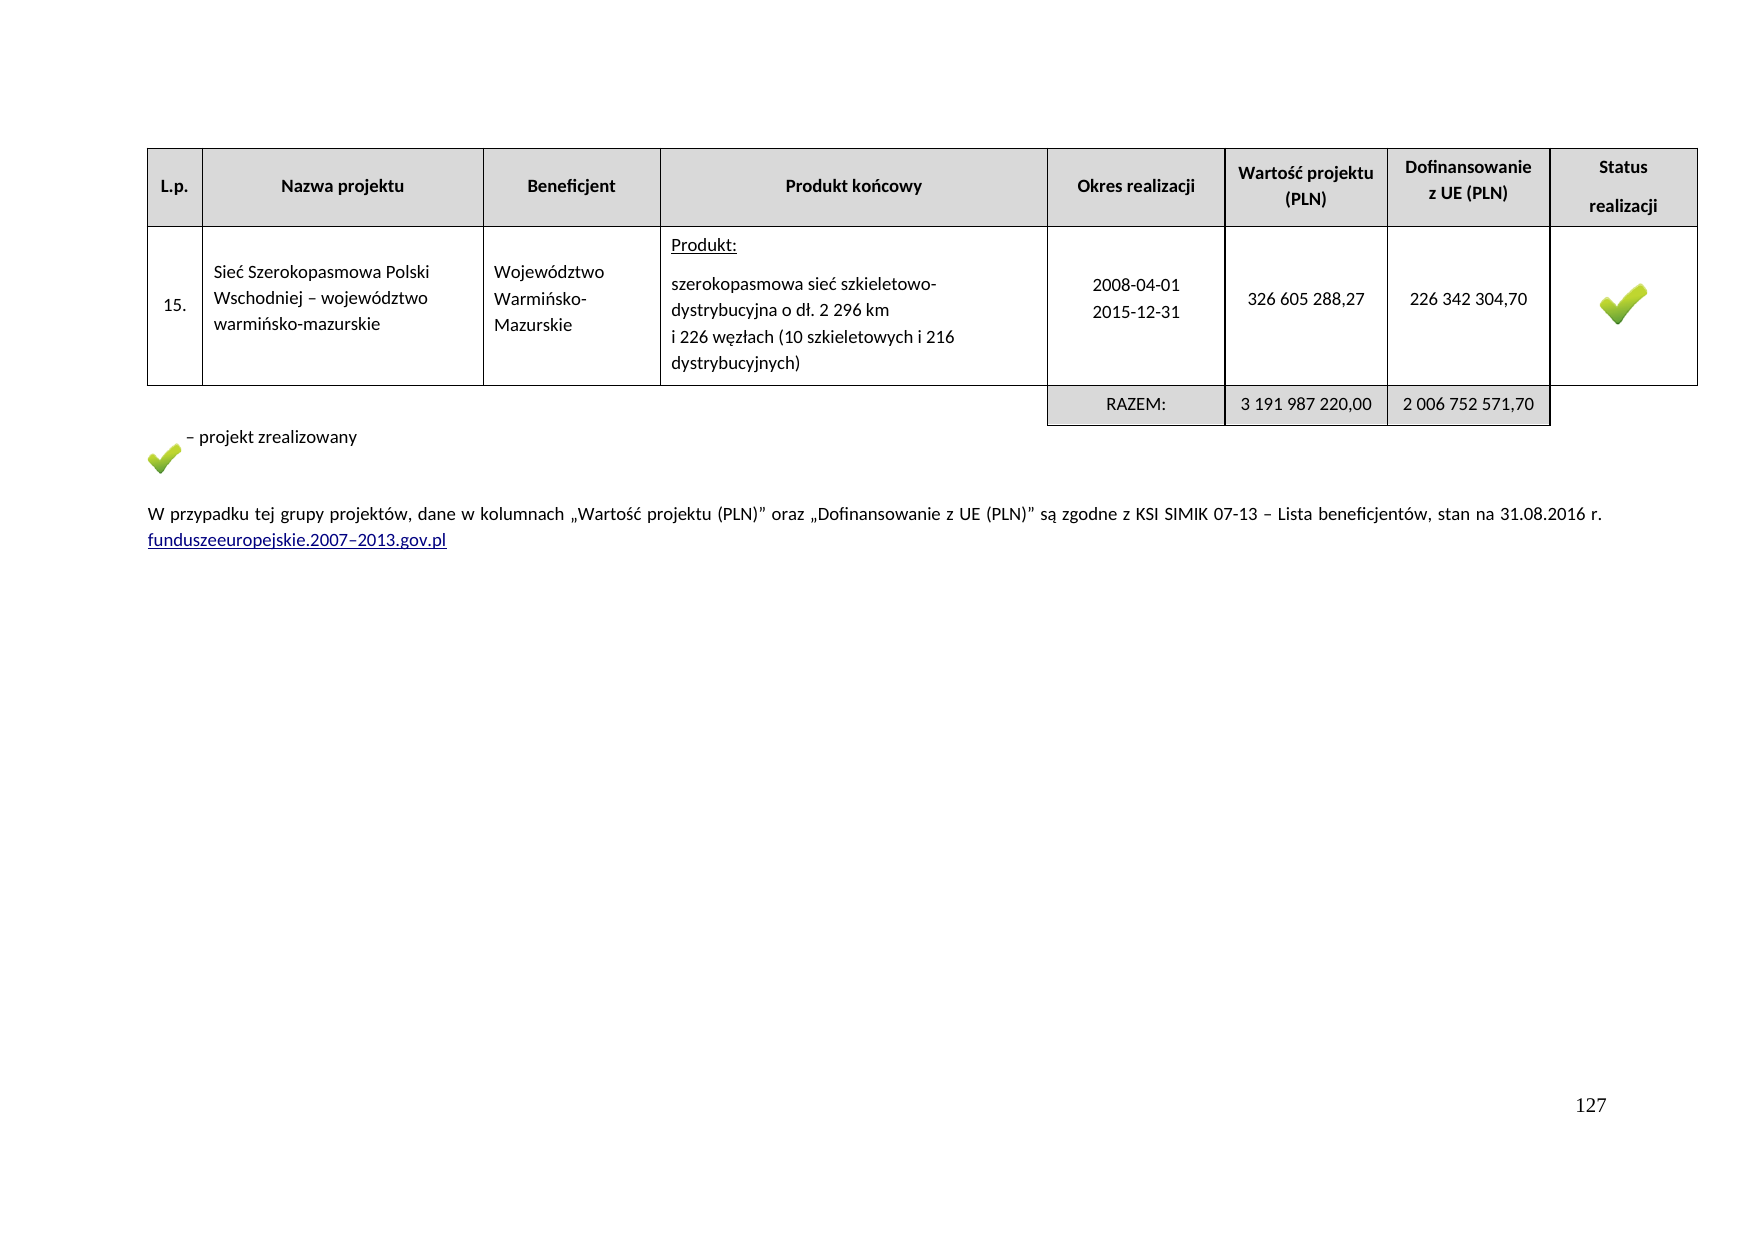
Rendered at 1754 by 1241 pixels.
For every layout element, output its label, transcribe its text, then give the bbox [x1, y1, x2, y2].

table_cell 326 605 288,27 [1226, 227, 1387, 385]
table_cell 15. [148, 227, 202, 385]
table_cell 2 006 752 571,70 [1388, 386, 1549, 424]
table_cell 2008-04-01 2015-12-31 [1048, 227, 1224, 385]
table_header Dofinansowanie z UE (PLN) [1388, 149, 1549, 226]
table_header L.p. [148, 149, 202, 226]
table_header Beneficjent [484, 149, 660, 226]
table_cell Produkt: szerokopasmowa sieć szkieletowo-dystrybucyjna o dł. 2 296 km i 226 węzłach (10 szkieletowych i 216 dystrybucyjnych) [661, 227, 1047, 385]
table_header Okres realizacji [1048, 149, 1224, 226]
table_cell [203, 386, 483, 424]
table_cell [483, 386, 660, 424]
table_cell [1551, 227, 1697, 385]
table_header Status realizacji [1551, 149, 1697, 226]
text W przypadku tej grupy projektów, dane w kolumnach „Wartość projektu (PLN)” oraz „Dofinansowanie z UE (PLN)” są zgodne z KSI SIMIK 07-13 – Lista beneficjentów, stan na 31.08.2016 r. funduszeeuropejskie.2007–2013.gov.pl [148, 502, 1606, 551]
table_header Nazwa projektu [203, 149, 483, 226]
table_header Produkt końcowy [661, 149, 1047, 226]
table_cell Sieć Szerokopasmowa Polski Wschodniej – województwo warmińsko-mazurskie [203, 227, 483, 385]
table_cell 3 191 987 220,00 [1226, 386, 1387, 424]
table_cell 226 342 304,70 [1388, 227, 1549, 385]
table_header Wartość projektu (PLN) [1226, 149, 1387, 226]
table_cell [147, 386, 203, 424]
table_cell Województwo Warmińsko-Mazurskie [484, 227, 660, 385]
text – projekt zrealizowany [148, 426, 1606, 474]
table_cell [1551, 386, 1697, 424]
table_cell [660, 386, 1047, 424]
table_cell RAZEM: [1048, 386, 1224, 424]
